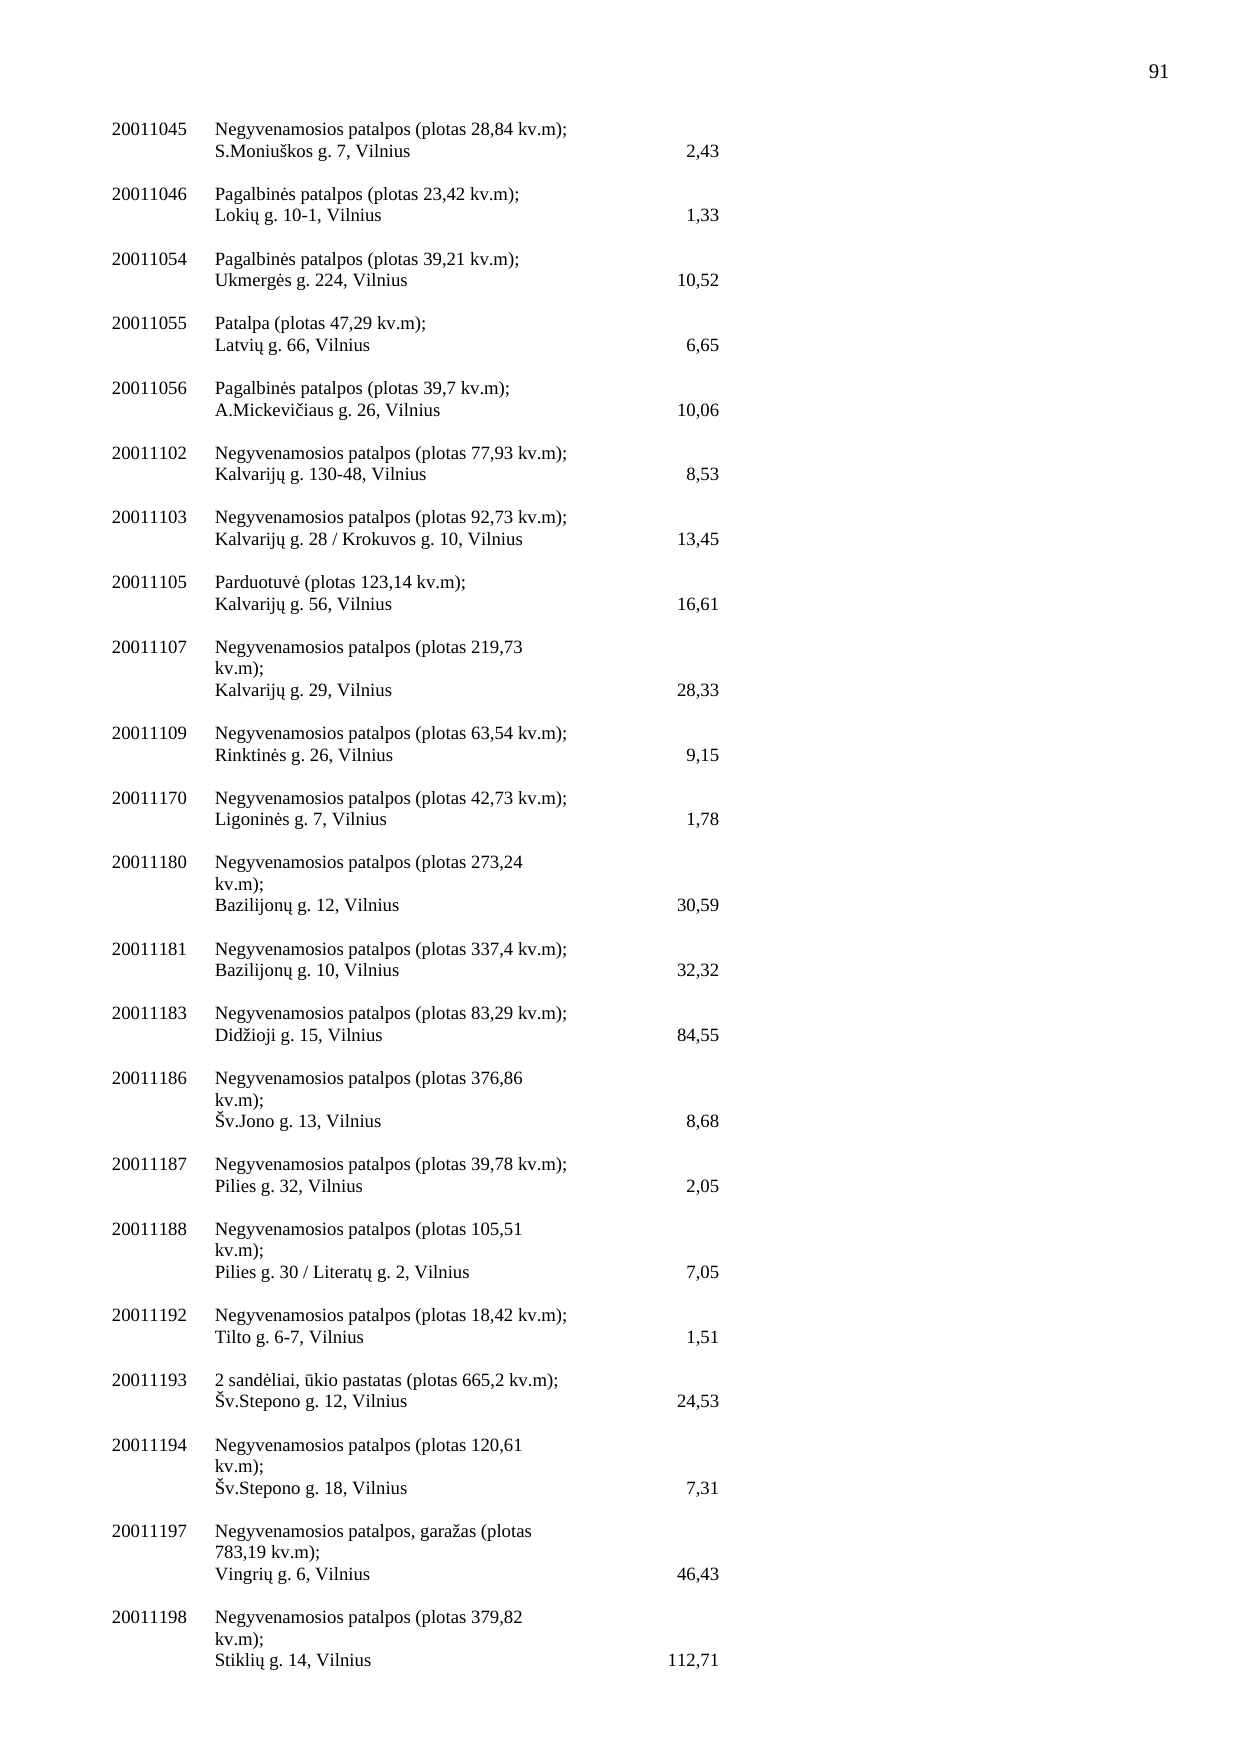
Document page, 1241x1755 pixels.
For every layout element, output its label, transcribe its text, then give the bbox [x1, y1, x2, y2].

table_cell 20011193 [100, 1369, 203, 1433]
table_cell 20011107 [100, 636, 203, 722]
table_cell [853, 636, 974, 722]
table_cell [735, 1606, 853, 1692]
table_cell Negyvenamosios patalpos (plotas 92,73 kv.m); Kalvarijų g. 28 / Krokuvos g. 10, Vilnius [203, 506, 587, 571]
table_cell [735, 312, 853, 377]
table_cell [735, 571, 853, 636]
table_cell 13,45 [587, 506, 735, 571]
table_cell Negyvenamosios patalpos (plotas 337,4 kv.m); Bazilijonų g. 10, Vilnius [203, 938, 587, 1002]
table_cell Negyvenamosios patalpos (plotas 28,84 kv.m); S.Moniuškos g. 7, Vilnius [203, 118, 587, 183]
table_cell [735, 1218, 853, 1304]
table_cell 30,59 [587, 851, 735, 937]
table_cell 8,53 [587, 442, 735, 506]
table_cell 9,15 [587, 722, 735, 787]
table_cell [853, 312, 974, 377]
table_cell [1104, 1304, 1192, 1369]
table_cell [853, 787, 974, 851]
table_cell 84,55 [587, 1002, 735, 1067]
table_cell [735, 1369, 853, 1433]
table_cell 20011109 [100, 722, 203, 787]
table_cell [1104, 1434, 1192, 1520]
table_cell [853, 442, 974, 506]
table_cell [1104, 722, 1192, 787]
table_cell Parduotuvė (plotas 123,14 kv.m); Kalvarijų g. 56, Vilnius [203, 571, 587, 636]
table_cell [1104, 1369, 1192, 1433]
table_cell [975, 1434, 1104, 1520]
table_cell Negyvenamosios patalpos (plotas 105,51 kv.m); Pilies g. 30 / Literatų g. 2, Vilnius [203, 1218, 587, 1304]
table_cell [1104, 851, 1192, 937]
table_cell Pagalbinės patalpos (plotas 23,42 kv.m); Lokių g. 10-1, Vilnius [203, 183, 587, 247]
table_cell Negyvenamosios patalpos (plotas 120,61 kv.m); Šv.Stepono g. 18, Vilnius [203, 1434, 587, 1520]
table_cell [735, 1434, 853, 1520]
table_cell 20011197 [100, 1520, 203, 1606]
table_cell Patalpa (plotas 47,29 kv.m); Latvių g. 66, Vilnius [203, 312, 587, 377]
table_cell [975, 938, 1104, 1002]
table_cell 20011180 [100, 851, 203, 937]
table_cell Pagalbinės patalpos (plotas 39,21 kv.m); Ukmergės g. 224, Vilnius [203, 248, 587, 312]
table_cell [1104, 377, 1192, 442]
table_cell [853, 118, 974, 183]
table_cell 7,31 [587, 1434, 735, 1520]
table_cell [975, 1520, 1104, 1606]
table_cell 20011103 [100, 506, 203, 571]
table_cell [735, 938, 853, 1002]
table_cell [735, 118, 853, 183]
table_cell [1104, 1520, 1192, 1606]
table_cell [1104, 506, 1192, 571]
table_cell 1,51 [587, 1304, 735, 1369]
table_cell 112,71 [587, 1606, 735, 1692]
table_cell [853, 1434, 974, 1520]
table_cell [1104, 787, 1192, 851]
table_cell [975, 506, 1104, 571]
table_cell [975, 1304, 1104, 1369]
table_cell [853, 183, 974, 247]
table_cell 20011188 [100, 1218, 203, 1304]
table_cell [735, 1304, 853, 1369]
table_cell Negyvenamosios patalpos (plotas 39,78 kv.m); Pilies g. 32, Vilnius [203, 1153, 587, 1218]
table_cell Negyvenamosios patalpos (plotas 63,54 kv.m); Rinktinės g. 26, Vilnius [203, 722, 587, 787]
table_cell [735, 851, 853, 937]
table_cell [975, 636, 1104, 722]
table_cell [853, 506, 974, 571]
table_cell [975, 118, 1104, 183]
table_cell 24,53 [587, 1369, 735, 1433]
table_cell 10,06 [587, 377, 735, 442]
table_cell 20011045 [100, 118, 203, 183]
table_cell 1,78 [587, 787, 735, 851]
table_cell [975, 312, 1104, 377]
table_cell [975, 442, 1104, 506]
table_cell [853, 1520, 974, 1606]
table_cell Negyvenamosios patalpos (plotas 18,42 kv.m); Tilto g. 6-7, Vilnius [203, 1304, 587, 1369]
table_cell 2,43 [587, 118, 735, 183]
table_cell 20011183 [100, 1002, 203, 1067]
table_cell 7,05 [587, 1218, 735, 1304]
table_cell Negyvenamosios patalpos (plotas 219,73 kv.m); Kalvarijų g. 29, Vilnius [203, 636, 587, 722]
table_cell Negyvenamosios patalpos, garažas (plotas 783,19 kv.m); Vingrių g. 6, Vilnius [203, 1520, 587, 1606]
table_cell 20011056 [100, 377, 203, 442]
table_cell 20011102 [100, 442, 203, 506]
table_cell 20011187 [100, 1153, 203, 1218]
table_cell Negyvenamosios patalpos (plotas 77,93 kv.m); Kalvarijų g. 130-48, Vilnius [203, 442, 587, 506]
table_cell 10,52 [587, 248, 735, 312]
table_cell [853, 1002, 974, 1067]
table_cell 20011046 [100, 183, 203, 247]
table_cell 28,33 [587, 636, 735, 722]
table_cell [1104, 1153, 1192, 1218]
table_cell Negyvenamosios patalpos (plotas 376,86 kv.m); Šv.Jono g. 13, Vilnius [203, 1067, 587, 1153]
table_cell [975, 1002, 1104, 1067]
table_cell [1104, 312, 1192, 377]
table_cell [735, 1520, 853, 1606]
table_cell Negyvenamosios patalpos (plotas 273,24 kv.m); Bazilijonų g. 12, Vilnius [203, 851, 587, 937]
table_cell 20011105 [100, 571, 203, 636]
table_cell [975, 183, 1104, 247]
table_cell [853, 248, 974, 312]
table_cell 20011054 [100, 248, 203, 312]
table_cell [975, 787, 1104, 851]
table_cell [975, 1369, 1104, 1433]
table_cell 20011192 [100, 1304, 203, 1369]
table_cell 20011055 [100, 312, 203, 377]
table_cell [853, 1369, 974, 1433]
table_cell [735, 1153, 853, 1218]
table_cell [735, 506, 853, 571]
table_cell [1104, 183, 1192, 247]
table_cell [975, 377, 1104, 442]
table_cell 20011170 [100, 787, 203, 851]
table_cell Pagalbinės patalpos (plotas 39,7 kv.m); A.Mickevičiaus g. 26, Vilnius [203, 377, 587, 442]
table_cell [853, 1218, 974, 1304]
table_cell [735, 248, 853, 312]
table_cell 6,65 [587, 312, 735, 377]
table_cell [853, 722, 974, 787]
table_cell [853, 1153, 974, 1218]
table_cell [1104, 571, 1192, 636]
table_cell [735, 636, 853, 722]
table_cell 20011181 [100, 938, 203, 1002]
table_cell [975, 571, 1104, 636]
table_cell 20011194 [100, 1434, 203, 1520]
table_cell [1104, 1067, 1192, 1153]
table_cell Negyvenamosios patalpos (plotas 83,29 kv.m); Didžioji g. 15, Vilnius [203, 1002, 587, 1067]
table_cell [735, 377, 853, 442]
table_cell [1104, 938, 1192, 1002]
table_cell [853, 377, 974, 442]
table_cell [735, 722, 853, 787]
table_cell [735, 1067, 853, 1153]
table_cell [1104, 248, 1192, 312]
table_cell [975, 851, 1104, 937]
table_cell 1,33 [587, 183, 735, 247]
table_cell [1104, 1218, 1192, 1304]
table_cell [853, 1606, 974, 1692]
table_cell [853, 571, 974, 636]
table_cell [1104, 1606, 1192, 1692]
table_cell 8,68 [587, 1067, 735, 1153]
table_cell 16,61 [587, 571, 735, 636]
table_cell 32,32 [587, 938, 735, 1002]
table_cell [975, 1218, 1104, 1304]
table_cell 20011186 [100, 1067, 203, 1153]
table_cell [975, 1153, 1104, 1218]
table_cell 2,05 [587, 1153, 735, 1218]
table_cell [853, 851, 974, 937]
table_cell [853, 1304, 974, 1369]
table_cell Negyvenamosios patalpos (plotas 379,82 kv.m); Stiklių g. 14, Vilnius [203, 1606, 587, 1692]
table_cell [1104, 118, 1192, 183]
table_cell 46,43 [587, 1520, 735, 1606]
table_cell Negyvenamosios patalpos (plotas 42,73 kv.m); Ligoninės g. 7, Vilnius [203, 787, 587, 851]
table_cell 2 sandėliai, ūkio pastatas (plotas 665,2 kv.m); Šv.Stepono g. 12, Vilnius [203, 1369, 587, 1433]
table_cell [853, 1067, 974, 1153]
table_cell 20011198 [100, 1606, 203, 1692]
table_cell [735, 1002, 853, 1067]
table_cell [735, 787, 853, 851]
table_cell [853, 938, 974, 1002]
table_cell [975, 1067, 1104, 1153]
table_cell [735, 442, 853, 506]
table_cell [975, 1606, 1104, 1692]
table_cell [1104, 442, 1192, 506]
table_cell [1104, 636, 1192, 722]
table_cell [1104, 1002, 1192, 1067]
table_cell [975, 722, 1104, 787]
table_cell [735, 183, 853, 247]
table_cell [975, 248, 1104, 312]
